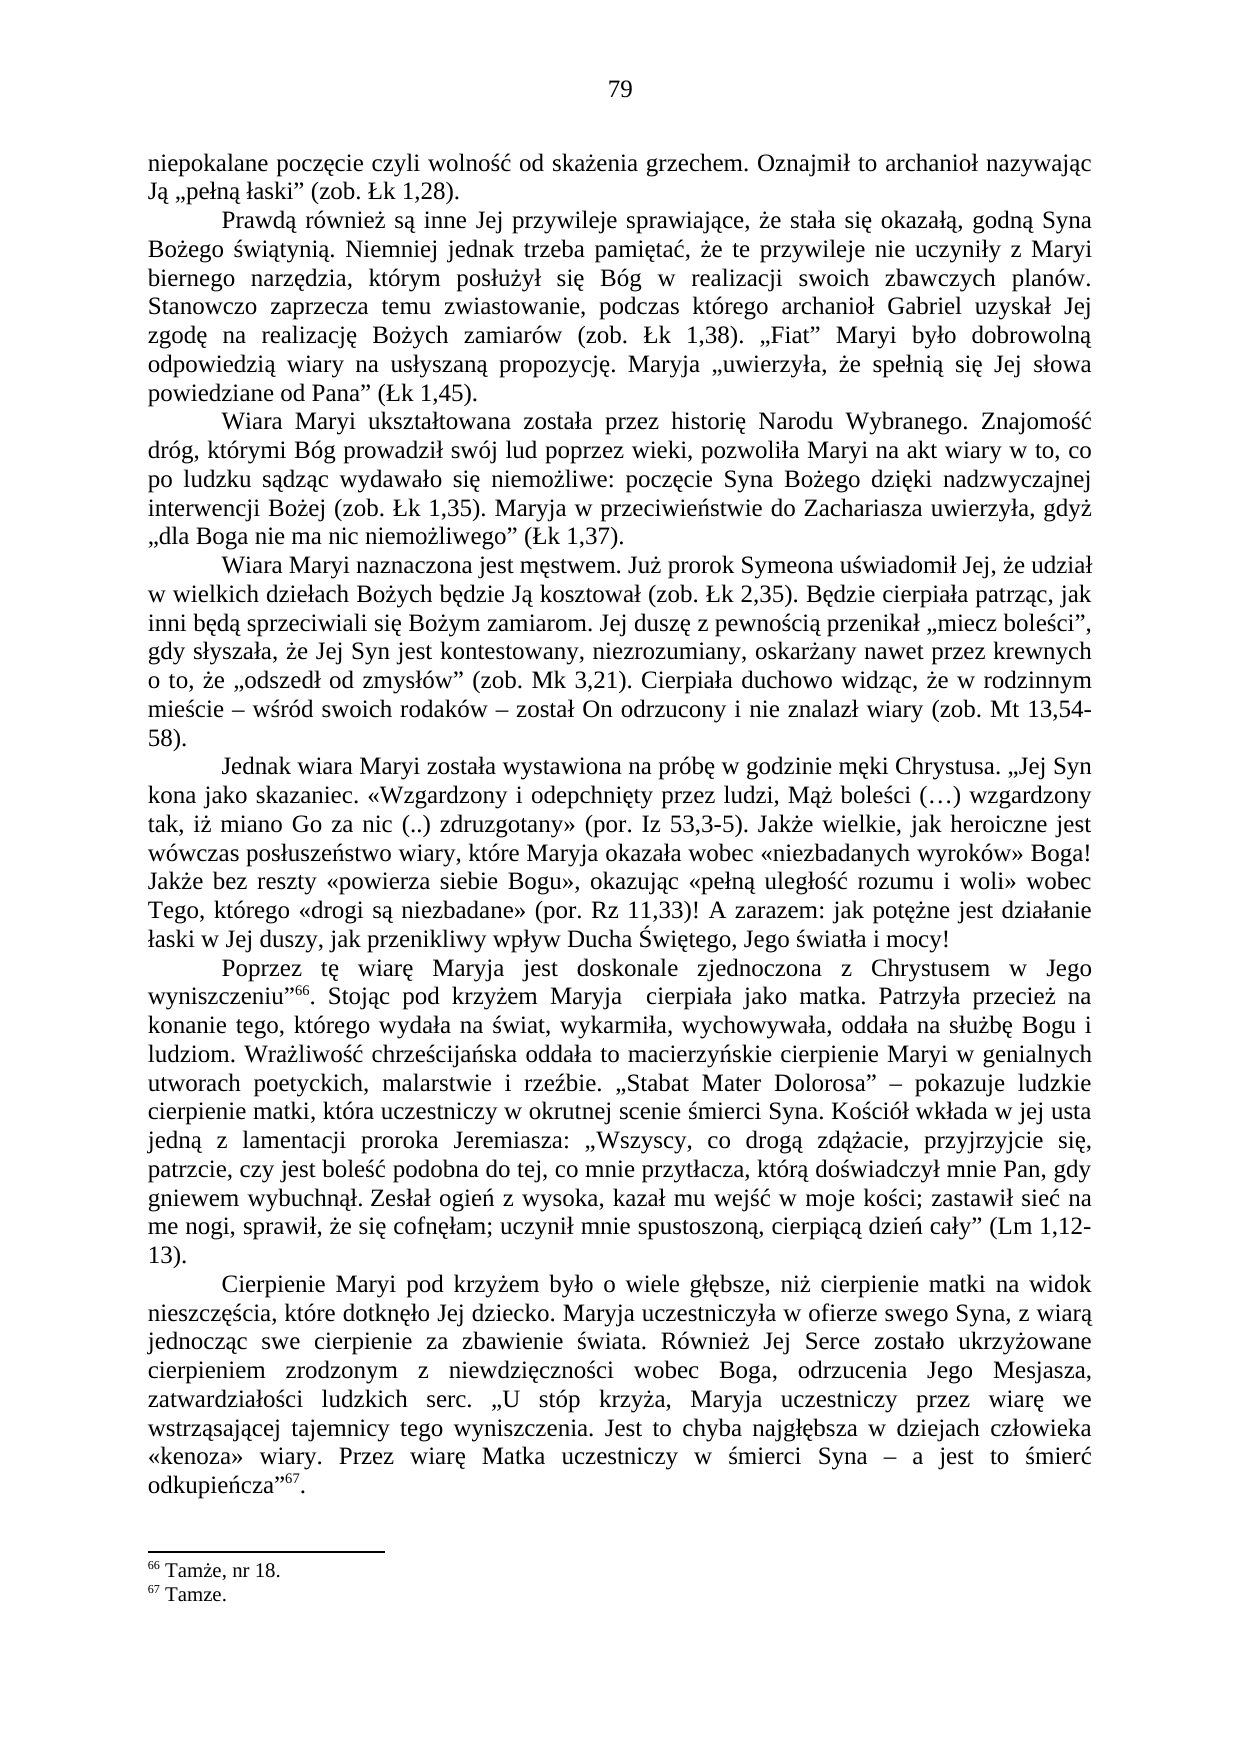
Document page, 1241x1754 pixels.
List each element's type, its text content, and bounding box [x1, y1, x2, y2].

text Jednak wiara Maryi została wystawiona na próbę w godzinie męki Chrystusa. „Jej Syn kona jako skazaniec. «Wzgardzony i odepchnięty przez ludzi, Mąż boleści (…) wzgardzony tak, iż miano Go za nic (..) zdruzgotany» (por. Iz 53,3-5). Jakże wielkie, jak heroiczne jest wówczas posłuszeństwo wiary, które Maryja okazała wobec «niezbadanych wyroków» Boga! Jakże bez reszty «powierza siebie Bogu», okazując «pełną uległość rozumu i woli» wobec Tego, którego «drogi są niezbadane» (por. Rz 11,33)! A zarazem: jak potężne jest działanie łaski w Jej duszy, jak przenikliwy wpływ Ducha Świętego, Jego światła i mocy! [148, 751, 1093, 953]
text Poprzez tę wiarę Maryja jest doskonale zjednoczona z Chrystusem w Jego wyniszczeniu”. Stojąc pod krzyżem Maryja cierpiała jako matka. Patrzyła przecież na konanie tego, którego wydała na świat, wykarmiła, wychowywała, oddała na służbę Bogu i ludziom. Wrażliwość chrześcijańska oddała to macierzyńskie cierpienie Maryi w genialnych utworach poetyckich, malarstwie i rzeźbie. „Stabat Mater Dolorosa” – pokazuje ludzkie cierpienie matki, która uczestniczy w okrutnej scenie śmierci Syna. Kościół wkłada w jej usta jedną z lamentacji proroka Jeremiasza: „Wszyscy, co drogą zdążacie, przyjrzyjcie się, patrzcie, czy jest boleść podobna do tej, co mnie przytłacza, którą doświadczył mnie Pan, gdy gniewem wybuchnął. Zesłał ogień z wysoka, kazał mu wejść w moje kości; zastawił sieć na me nogi, sprawił, że się cofnęłam; uczynił mnie spustoszoną, cierpiącą dzień cały” (Lm 1,12-13). [148, 953, 1093, 1269]
text niepokalane poczęcie czyli wolność od skażenia grzechem. Oznajmił to archanioł nazywając Ją „pełną łaski” (zob. Łk 1,28). [148, 148, 1093, 205]
text Cierpienie Maryi pod krzyżem było o wiele głębsze, niż cierpienie matki na widok nieszczęścia, które dotknęło Jej dziecko. Maryja uczestniczyła w ofierze swego Syna, z wiarą jednocząc swe cierpienie za zbawienie świata. Również Jej Serce zostało ukrzyżowane cierpieniem zrodzonym z niewdzięczności wobec Boga, odrzucenia Jego Mesjasza, zatwardziałości ludzkich serc. „U stóp krzyża, Maryja uczestniczy przez wiarę we wstrząsającej tajemnicy tego wyniszczenia. Jest to chyba najgłębsza w dziejach człowieka «kenoza» wiary. Przez wiarę Matka uczestniczy w śmierci Syna – a jest to śmierć odkupieńcza”. [148, 1269, 1093, 1499]
text Tamze. [148, 1582, 1093, 1606]
text Wiara Maryi ukształtowana została przez historię Narodu Wybranego. Znajomość dróg, którymi Bóg prowadził swój lud poprzez wieki, pozwoliła Maryi na akt wiary w to, co po ludzku sądząc wydawało się niemożliwe: poczęcie Syna Bożego dzięki nadzwyczajnej interwencji Bożej (zob. Łk 1,35). Maryja w przeciwieństwie do Zachariasza uwierzyła, gdyż „dla Boga nie ma nic niemożliwego” (Łk 1,37). [148, 406, 1093, 550]
text Prawdą również są inne Jej przywileje sprawiające, że stała się okazałą, godną Syna Bożego świątynią. Niemniej jednak trzeba pamiętać, że te przywileje nie uczyniły z Maryi biernego narzędzia, którym posłużył się Bóg w realizacji swoich zbawczych planów. Stanowczo zaprzecza temu zwiastowanie, podczas którego archanioł Gabriel uzyskał Jej zgodę na realizację Bożych zamiarów (zob. Łk 1,38). „Fiat” Maryi było dobrowolną odpowiedzią wiary na usłyszaną propozycję. Maryja „uwierzyła, że spełnią się Jej słowa powiedziane od Pana” (Łk 1,45). [148, 205, 1093, 406]
text Wiara Maryi naznaczona jest męstwem. Już prorok Symeona uświadomił Jej, że udział w wielkich dziełach Bożych będzie Ją kosztował (zob. Łk 2,35). Będzie cierpiała patrząc, jak inni będą sprzeciwiali się Bożym zamiarom. Jej duszę z pewnością przenikał „miecz boleści”, gdy słyszała, że Jej Syn jest kontestowany, niezrozumiany, oskarżany nawet przez krewnych o to, że „odszedł od zmysłów” (zob. Mk 3,21). Cierpiała duchowo widząc, że w rodzinnym mieście – wśród swoich rodaków – został On odrzucony i nie znalazł wiary (zob. Mt 13,54-58). [148, 550, 1093, 751]
text Tamże, nr 18. [148, 1558, 1093, 1582]
